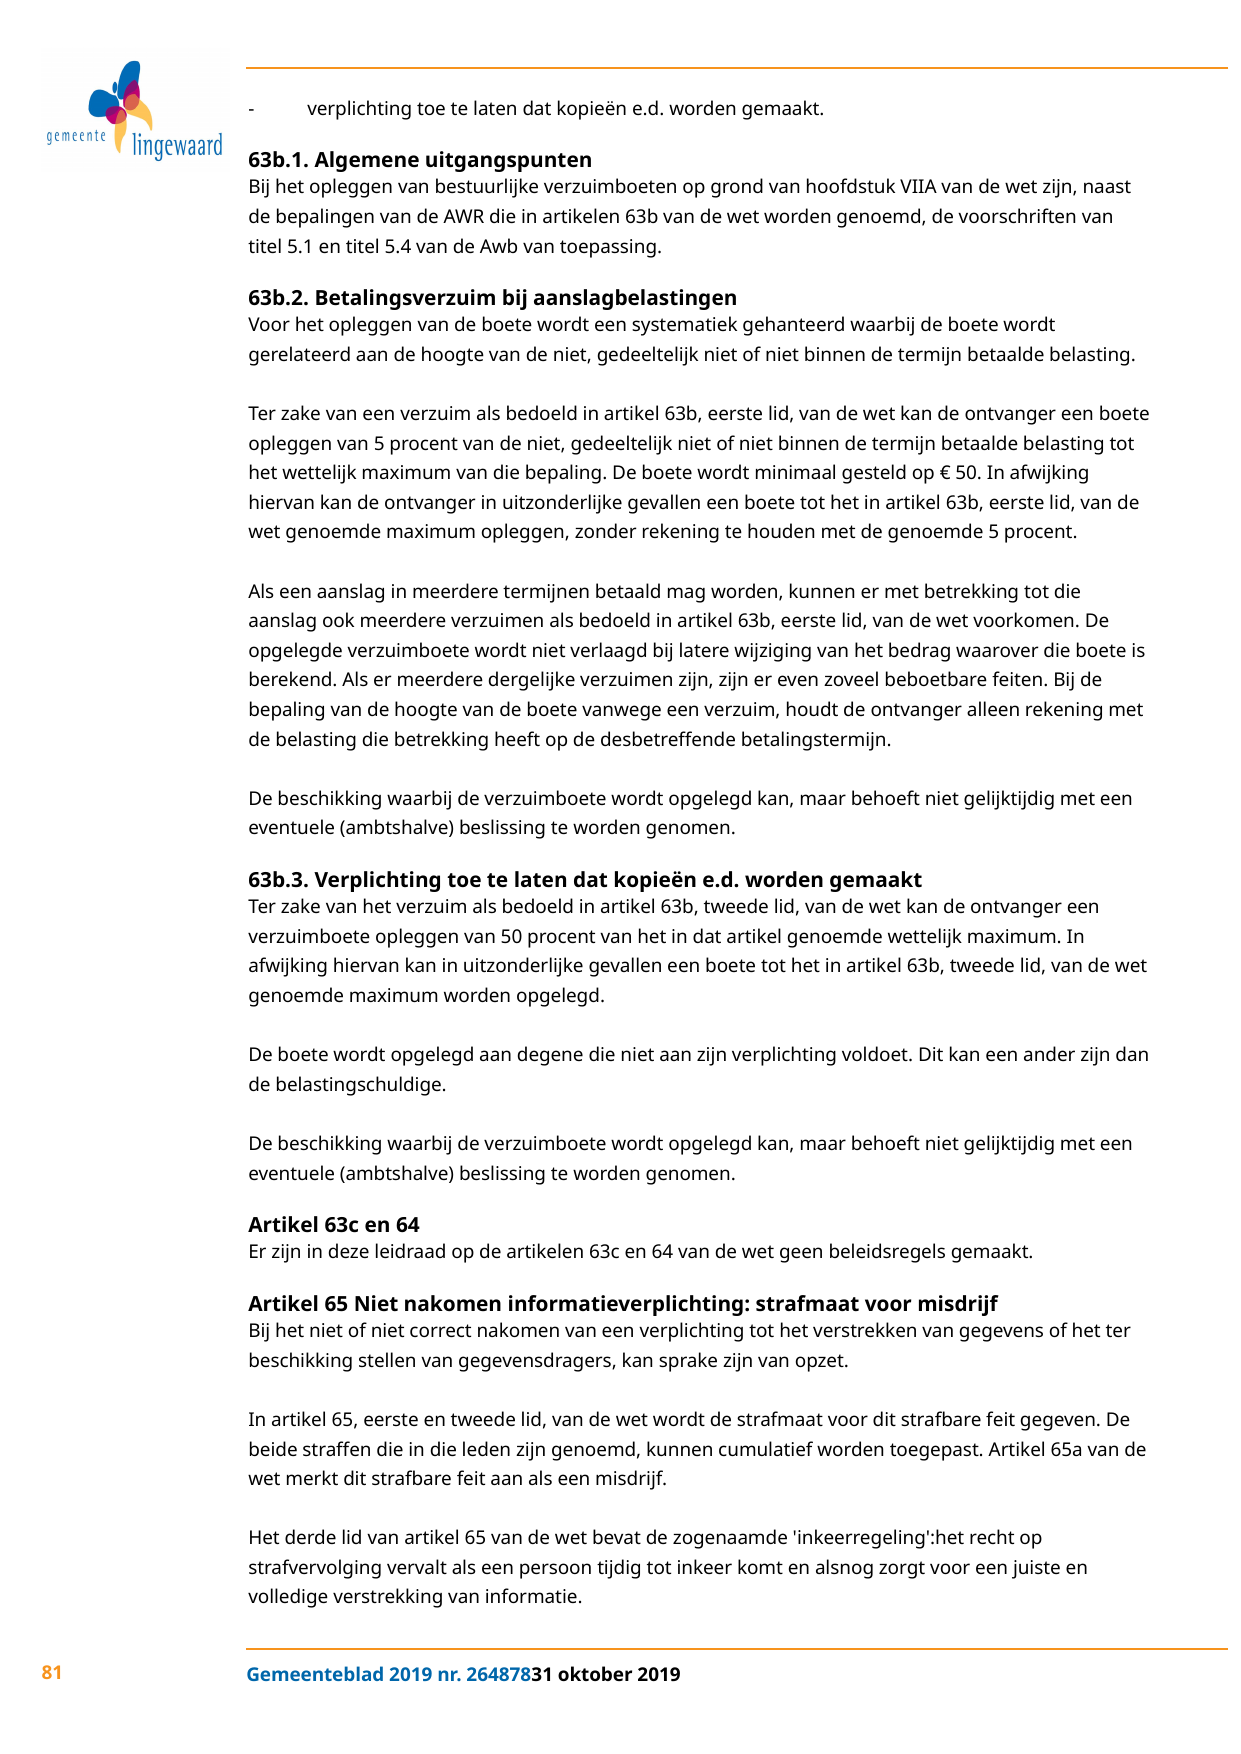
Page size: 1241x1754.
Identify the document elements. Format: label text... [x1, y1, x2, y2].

text Er zijn in deze leidraad op de artikelen 63c en 64 van de wet geen beleidsregels gemaakt. [248, 1238, 1152, 1264]
text 63b.1. Algemene uitgangspunten [248, 145, 1152, 174]
text Het derde lid van artikel 65 van de wet bevat de zogenaamde 'inkeerregeling':het recht op strafvervolging vervalt als een persoon tijdig tot inkeer komt en alsnog zorgt voor een juiste en volledige verstrekking van informatie. [248, 1524, 1152, 1609]
text Ter zake van het verzuim als bedoeld in artikel 63b, tweede lid, van de wet kan de ontvanger een verzuimboete opleggen van 50 procent van het in dat artikel genoemde wettelijk maximum. In afwijking hiervan kan in uitzonderlijke gevallen een boete tot het in artikel 63b, tweede lid, van de wet genoemde maximum worden opgelegd. [248, 893, 1152, 1008]
list verplichting toe te laten dat kopieën e.d. worden gemaakt. [248, 95, 1152, 121]
text Artikel 63c en 64 [248, 1210, 1152, 1238]
text 63b.3. Verplichting toe te laten dat kopieën e.d. worden gemaakt [248, 865, 1152, 893]
text Artikel 65 Niet nakomen informatieverplichting: strafmaat voor misdrijf [248, 1289, 1152, 1317]
text Ter zake van een verzuim als bedoeld in artikel 63b, eerste lid, van de wet kan de ontvanger een boete opleggen van 5 procent van de niet, gedeeltelijk niet of niet binnen de termijn betaalde belasting tot het wettelijk maximum van die bepaling. De boete wordt minimaal gesteld op € 50. In afwijking hiervan kan de ontvanger in uitzonderlijke gevallen een boete tot het in artikel 63b, eerste lid, van de wet genoemde maximum opleggen, zonder rekening te houden met de genoemde 5 procent. [248, 400, 1152, 544]
text Voor het opleggen van de boete wordt een systematiek gehanteerd waarbij de boete wordt gerelateerd aan de hoogte van de niet, gedeeltelijk niet of niet binnen de termijn betaalde belasting. [248, 312, 1152, 367]
text De beschikking waarbij de verzuimboete wordt opgelegd kan, maar behoeft niet gelijktijdig met een eventuele (ambtshalve) beslissing te worden genomen. [248, 1130, 1152, 1185]
text Als een aanslag in meerdere termijnen betaald mag worden, kunnen er met betrekking tot die aanslag ook meerdere verzuimen als bedoeld in artikel 63b, eerste lid, van de wet voorkomen. De opgelegde verzuimboete wordt niet verlaagd bij latere wijziging van het bedrag waarover die boete is berekend. Als er meerdere dergelijke verzuimen zijn, zijn er even zoveel beboetbare feiten. Bij de bepaling van de hoogte van de boete vanwege een verzuim, houdt de ontvanger alleen rekening met de belasting die betrekking heeft op de desbetreffende betalingstermijn. [248, 578, 1152, 752]
text Bij het niet of niet correct nakomen van een verplichting tot het verstrekken van gegevens of het ter beschikking stellen van gegevensdragers, kan sprake zijn van opzet. [248, 1317, 1152, 1373]
text In artikel 65, eerste en tweede lid, van de wet wordt de strafmaat voor dit strafbare feit gegeven. De beide straffen die in die leden zijn genoemd, kunnen cumulatief worden toegepast. Artikel 65a van de wet merkt dit strafbare feit aan als een misdrijf. [248, 1406, 1152, 1491]
text Bij het opleggen van bestuurlijke verzuimboeten op grond van hoofdstuk VIIA van de wet zijn, naast de bepalingen van de AWR die in artikelen 63b van de wet worden genoemd, de voorschriften van titel 5.1 en titel 5.4 van de Awb van toepassing. [248, 174, 1152, 258]
text De beschikking waarbij de verzuimboete wordt opgelegd kan, maar behoeft niet gelijktijdig met een eventuele (ambtshalve) beslissing te worden genomen. [248, 785, 1152, 840]
picture [41, 47, 231, 172]
text 63b.2. Betalingsverzuim bij aanslagbelastingen [248, 283, 1152, 312]
text De boete wordt opgelegd aan degene die niet aan zijn verplichting voldoet. Dit kan een ander zijn dan de belastingschuldige. [248, 1041, 1152, 1097]
